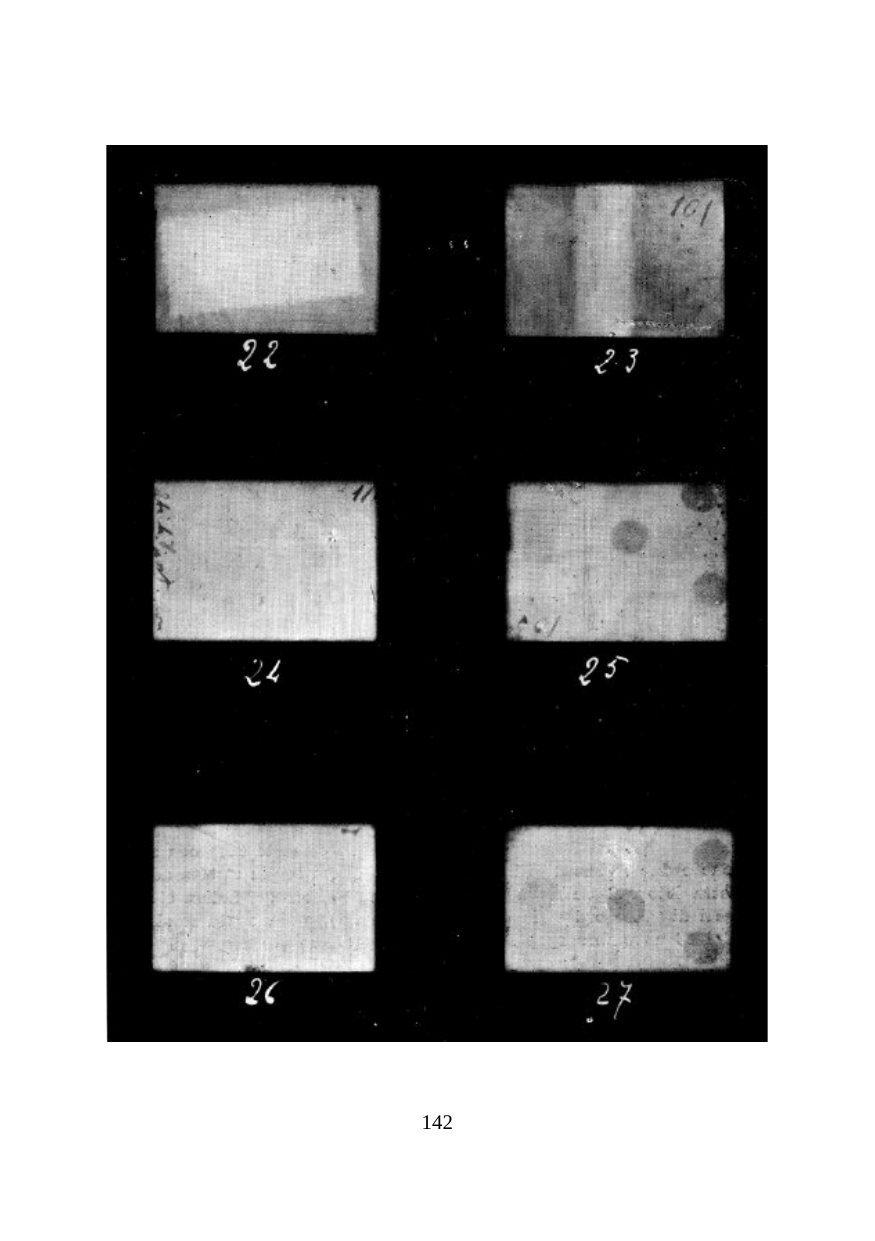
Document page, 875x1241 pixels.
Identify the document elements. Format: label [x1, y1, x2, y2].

picture [106, 145, 768, 1042]
